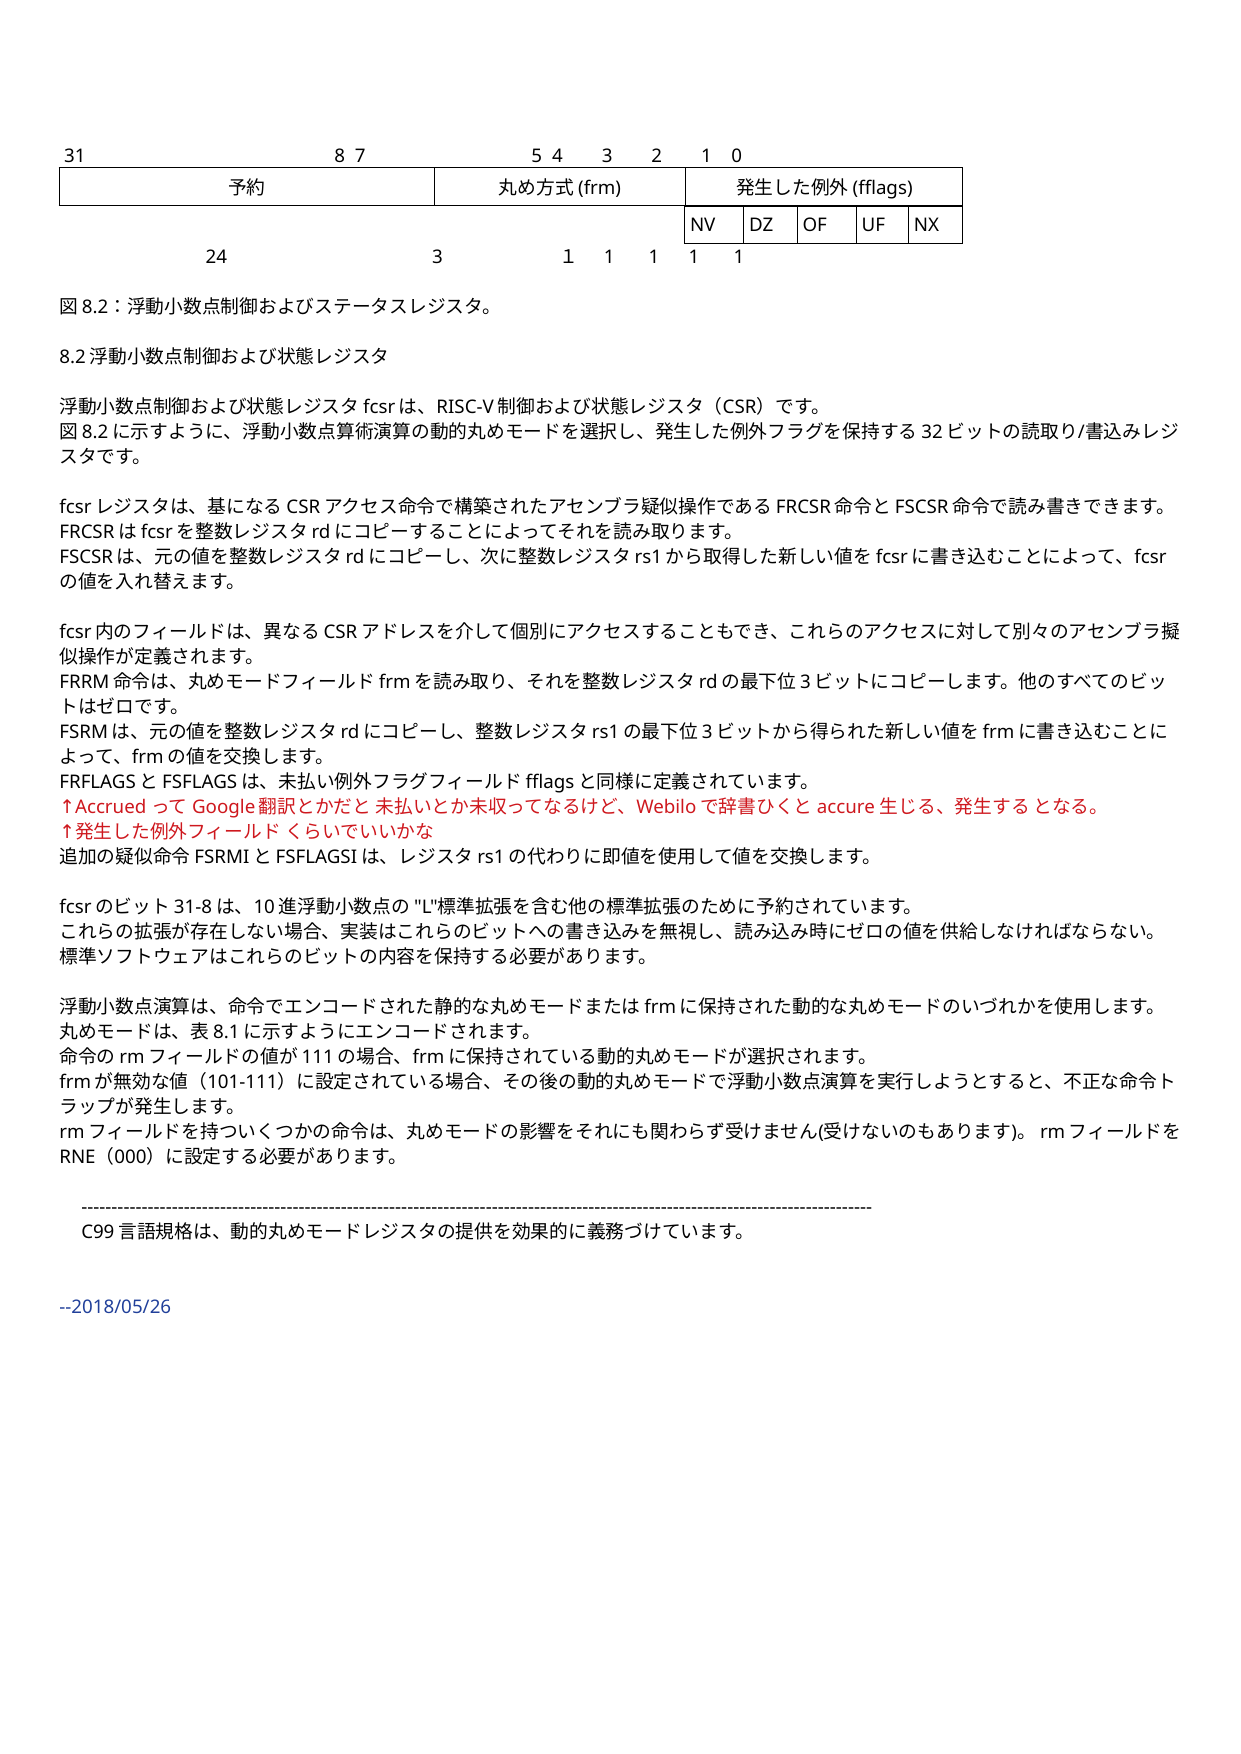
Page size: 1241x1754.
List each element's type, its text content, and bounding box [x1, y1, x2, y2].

table_header [963, 167, 1081, 205]
text 追加の疑似命令FSRMIとFSFLAGSIは、レジスタrs1の代わりに即値を使用して値を交換します。 [59, 843, 1181, 868]
text 図8.2に示すように、浮動小数点算術演算の動的丸めモードを選択し、発生した例外フラグを保持する32ビットの読取り/書込みレジスタです。 [59, 418, 1181, 468]
text frmが無効な値（101-111）に設定されている場合、その後の動的丸めモードで浮動小数点演算を実行しようとすると、不正な命令トラップが発生します。 [59, 1068, 1181, 1118]
text fcsr内のフィールドは、異なるCSRアドレスを介して個別にアクセスすることもでき、これらのアクセスに対して別々のアセンブラ擬似操作が定義されます。 [59, 618, 1181, 668]
text fcsrレジスタは、基になるCSRアクセス命令で構築されたアセンブラ疑似操作であるFRCSR命令とFSCSR命令で読み書きできます。 [59, 493, 1181, 518]
text FSRMは、元の値を整数レジスタrdにコピーし、整数レジスタrs1の最下位3ビットから得られた新しい値をfrmに書き込むことによって、frmの値を交換します。 [59, 718, 1181, 768]
text C99言語規格は、動的丸めモードレジスタの提供を効果的に義務づけています。 [81, 1218, 1181, 1243]
text 31 8 7 5 4 3 2 1 0 [59, 142, 1181, 167]
text FRFLAGSとFSFLAGSは、未払い例外フラグフィールドfflagsと同様に定義されています。 [59, 768, 1181, 793]
text 命令のrmフィールドの値が111の場合、frmに保持されている動的丸めモードが選択されます。 [59, 1043, 1181, 1068]
text 8.2浮動小数点制御および状態レジスタ [59, 343, 1181, 368]
text ----------------------------------------------------------------------------------------------------------------------------------- [81, 1193, 1181, 1218]
text FRCSRはfcsrを整数レジスタrdにコピーすることによってそれを読み取ります。 [59, 518, 1181, 543]
table_header NV [685, 207, 743, 243]
text fcsrのビット31-8は、10進浮動小数点の "L"標準拡張を含む他の標準拡張のために予約されています。 [59, 893, 1181, 918]
table_header NX [909, 207, 962, 243]
text FSCSRは、元の値を整数レジスタrdにコピーし、次に整数レジスタrs1から取得した新しい値をfcsrに書き込むことによって、fcsrの値を入れ替えます。 [59, 543, 1181, 593]
text ↑発生した例外フィールド くらいでいいかな [59, 818, 1181, 843]
text ↑Accrued って Google翻訳とかだと 未払いとか未収ってなるけど、Webiloで辞書ひくと accure 生じる、発生する となる。 [59, 793, 1181, 818]
text 浮動小数点演算は、命令でエンコードされた静的な丸めモードまたはfrmに保持された動的な丸めモードのいづれかを使用します。 [59, 993, 1181, 1018]
text 浮動小数点制御および状態レジスタfcsrは、RISC-V制御および状態レジスタ（CSR）です。 [59, 393, 1181, 418]
table_header 丸め方式 (frm) [435, 168, 685, 205]
text 図8.2：浮動小数点制御およびステータスレジスタ。 [59, 293, 1181, 318]
table_header 予約 [60, 168, 434, 205]
table_header UF [857, 207, 908, 243]
text --2018/05/26 [59, 1293, 1181, 1318]
table_header OF [798, 207, 856, 243]
text 標準ソフトウェアはこれらのビットの内容を保持する必要があります。 [59, 943, 1181, 968]
text 丸めモードは、表8.1に示すようにエンコードされます。 [59, 1018, 1181, 1043]
text FRRM命令は、丸めモードフィールドfrmを読み取り、それを整数レジスタrdの最下位3ビットにコピーします。他のすべてのビットはゼロです。 [59, 668, 1181, 718]
table_header DZ [744, 207, 797, 243]
table_header 発生した例外 (fflags) [686, 168, 962, 205]
text これらの拡張が存在しない場合、実装はこれらのビットへの書き込みを無視し、読み込み時にゼロの値を供給しなければならない。 [59, 918, 1181, 943]
text rmフィールドを持ついくつかの命令は、丸めモードの影響をそれにも関わらず受けません(受けないのもあります)。 rmフィールドをRNE（000）に設定する必要があります。 [59, 1118, 1181, 1168]
text 24 3 １ 1 1 1 1 [59, 243, 1181, 268]
